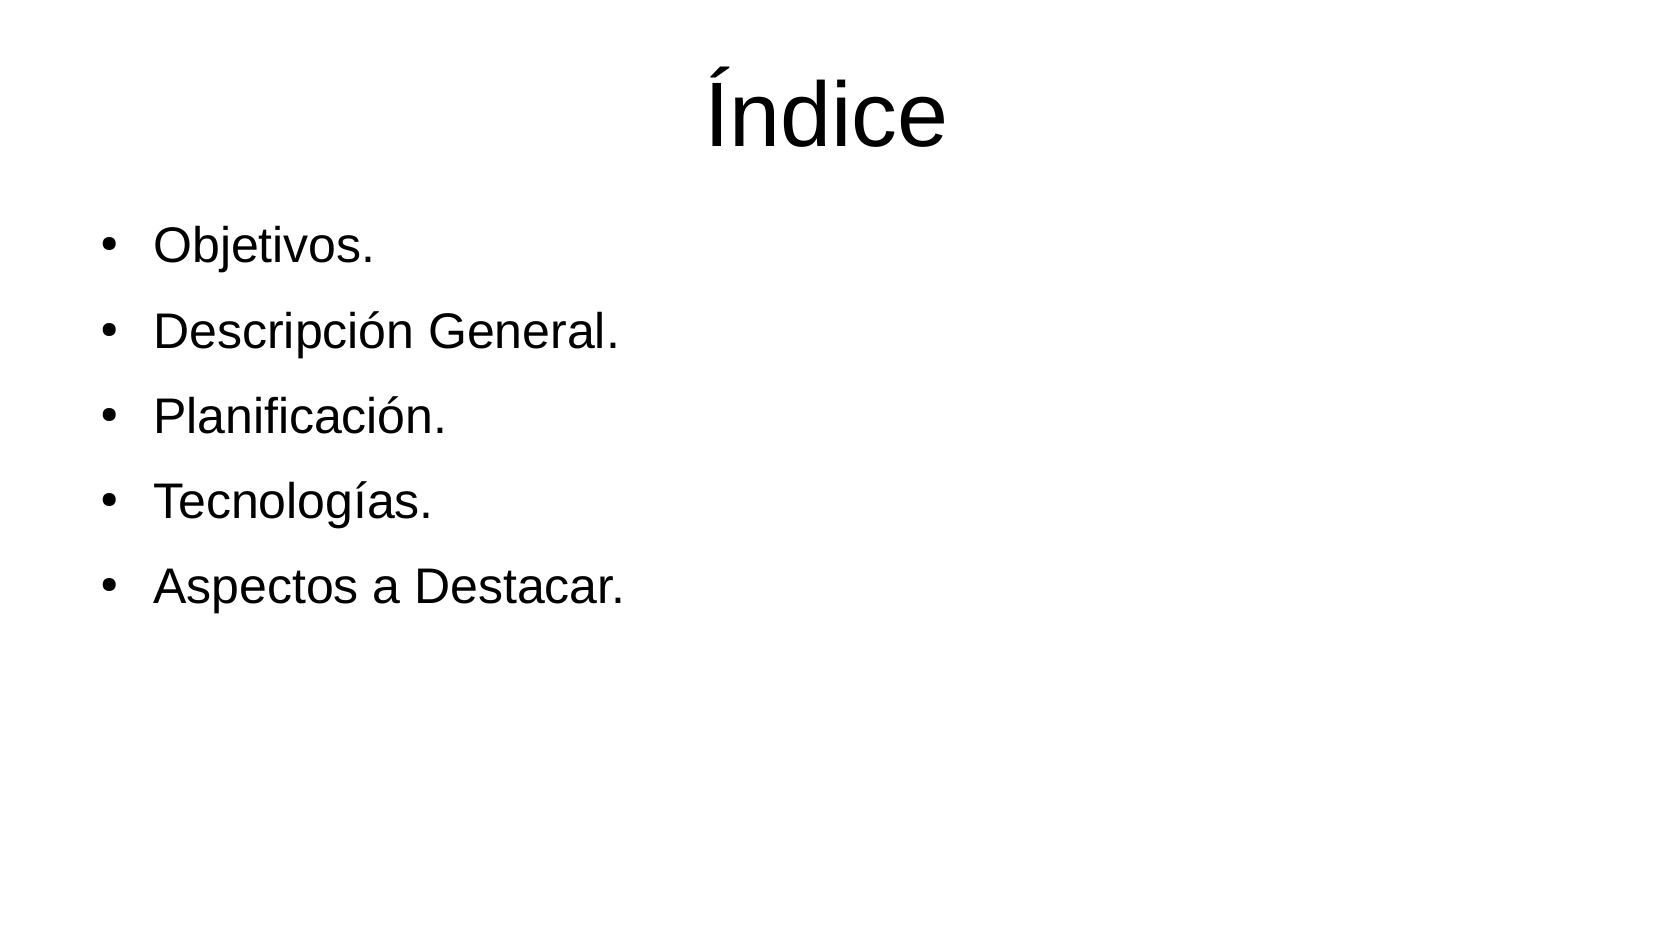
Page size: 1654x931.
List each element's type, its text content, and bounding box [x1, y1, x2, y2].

title Índice [82, 37, 1571, 193]
list Objetivos. Descripción General. Planificación. Tecnologías. Aspectos a Destacar. [82, 217, 1571, 758]
